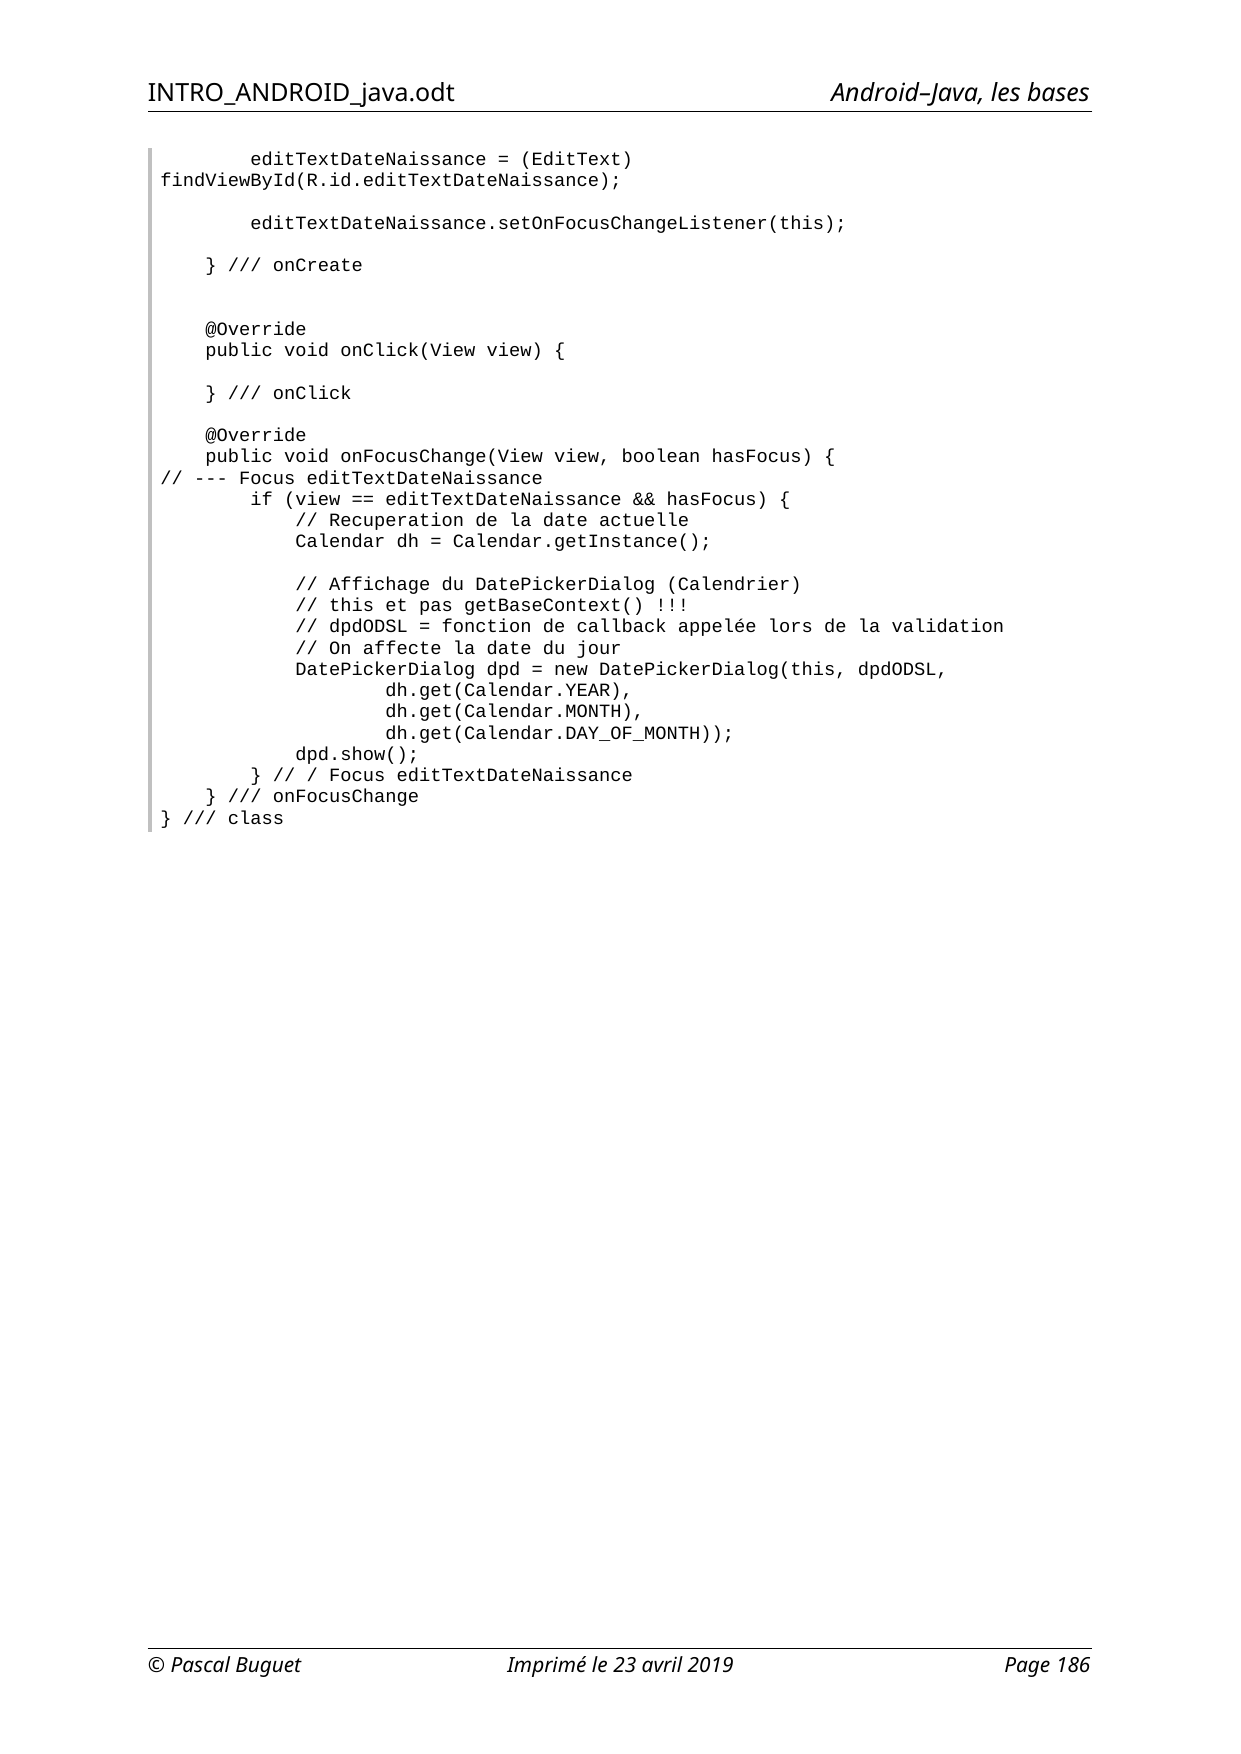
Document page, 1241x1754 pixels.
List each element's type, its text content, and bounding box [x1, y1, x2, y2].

text // On affecte la date du jour [152, 638, 1092, 660]
text } // / Focus editTextDateNaissance [152, 766, 1092, 787]
text dh.get(Calendar.DAY_OF_MONTH)); [152, 723, 1092, 745]
text } /// onCreate [152, 256, 1092, 277]
text DatePickerDialog dpd = new DatePickerDialog(this, dpdODSL, [152, 660, 1092, 681]
text dh.get(Calendar.MONTH), [152, 702, 1092, 723]
text public void onClick(View view) { [152, 341, 1092, 362]
text } /// onFocusChange [152, 787, 1092, 808]
text // Recuperation de la date actuelle [152, 511, 1092, 532]
text // dpdODSL = fonction de callback appelée lors de la validation [152, 617, 1092, 638]
text @Override [152, 426, 1092, 447]
text } /// class [152, 808, 1092, 832]
text dh.get(Calendar.YEAR), [152, 681, 1092, 702]
text // this et pas getBaseContext() !!! [152, 596, 1092, 617]
text editTextDateNaissance = (EditText) findViewById(R.id.editTextDateNaissance); [152, 148, 1092, 192]
text editTextDateNaissance.setOnFocusChangeListener(this); [152, 213, 1092, 235]
text // --- Focus editTextDateNaissance [152, 468, 1092, 490]
text public void onFocusChange(View view, boolean hasFocus) { [152, 447, 1092, 468]
text // Affichage du DatePickerDialog (Calendrier) [152, 575, 1092, 596]
text } /// onClick [152, 383, 1092, 405]
text dpd.show(); [152, 745, 1092, 766]
text Calendar dh = Calendar.getInstance(); [152, 532, 1092, 553]
text @Override [152, 320, 1092, 341]
text if (view == editTextDateNaissance && hasFocus) { [152, 490, 1092, 511]
